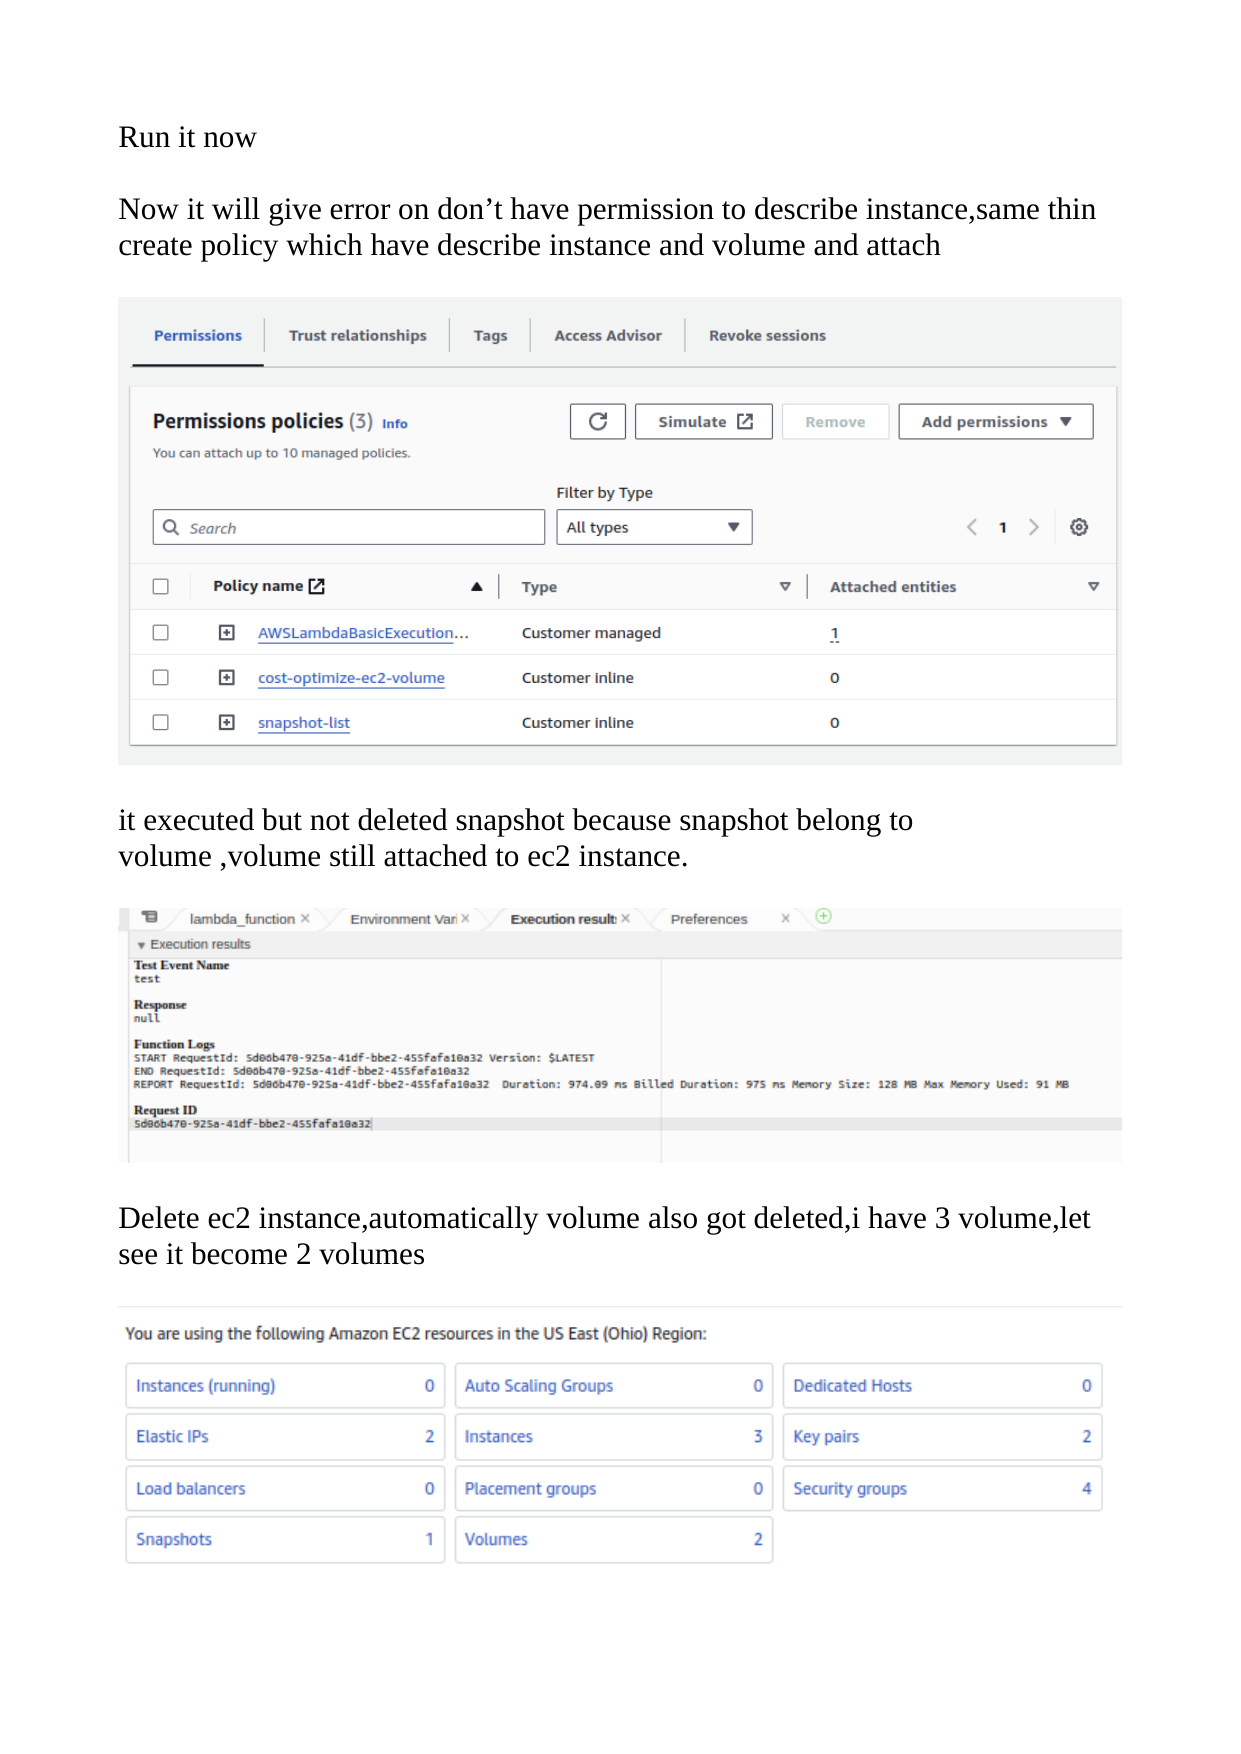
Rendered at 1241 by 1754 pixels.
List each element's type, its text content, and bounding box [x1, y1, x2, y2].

picture [118, 297, 1123, 765]
text Now it will give error on don’t have permission to describe instance,same thin create policy which have describe instance and volume and attach [118, 190, 1122, 262]
picture [118, 908, 1123, 1163]
picture [118, 1306, 1123, 1570]
text Run it now [118, 118, 1122, 154]
text Delete ec2 instance,automatically volume also got deleted,i have 3 volume,let see it become 2 volumes [118, 1199, 1122, 1271]
text it executed but not deleted snapshot because snapshot belong to volume ,volume still attached to ec2 instance. [118, 801, 1122, 873]
